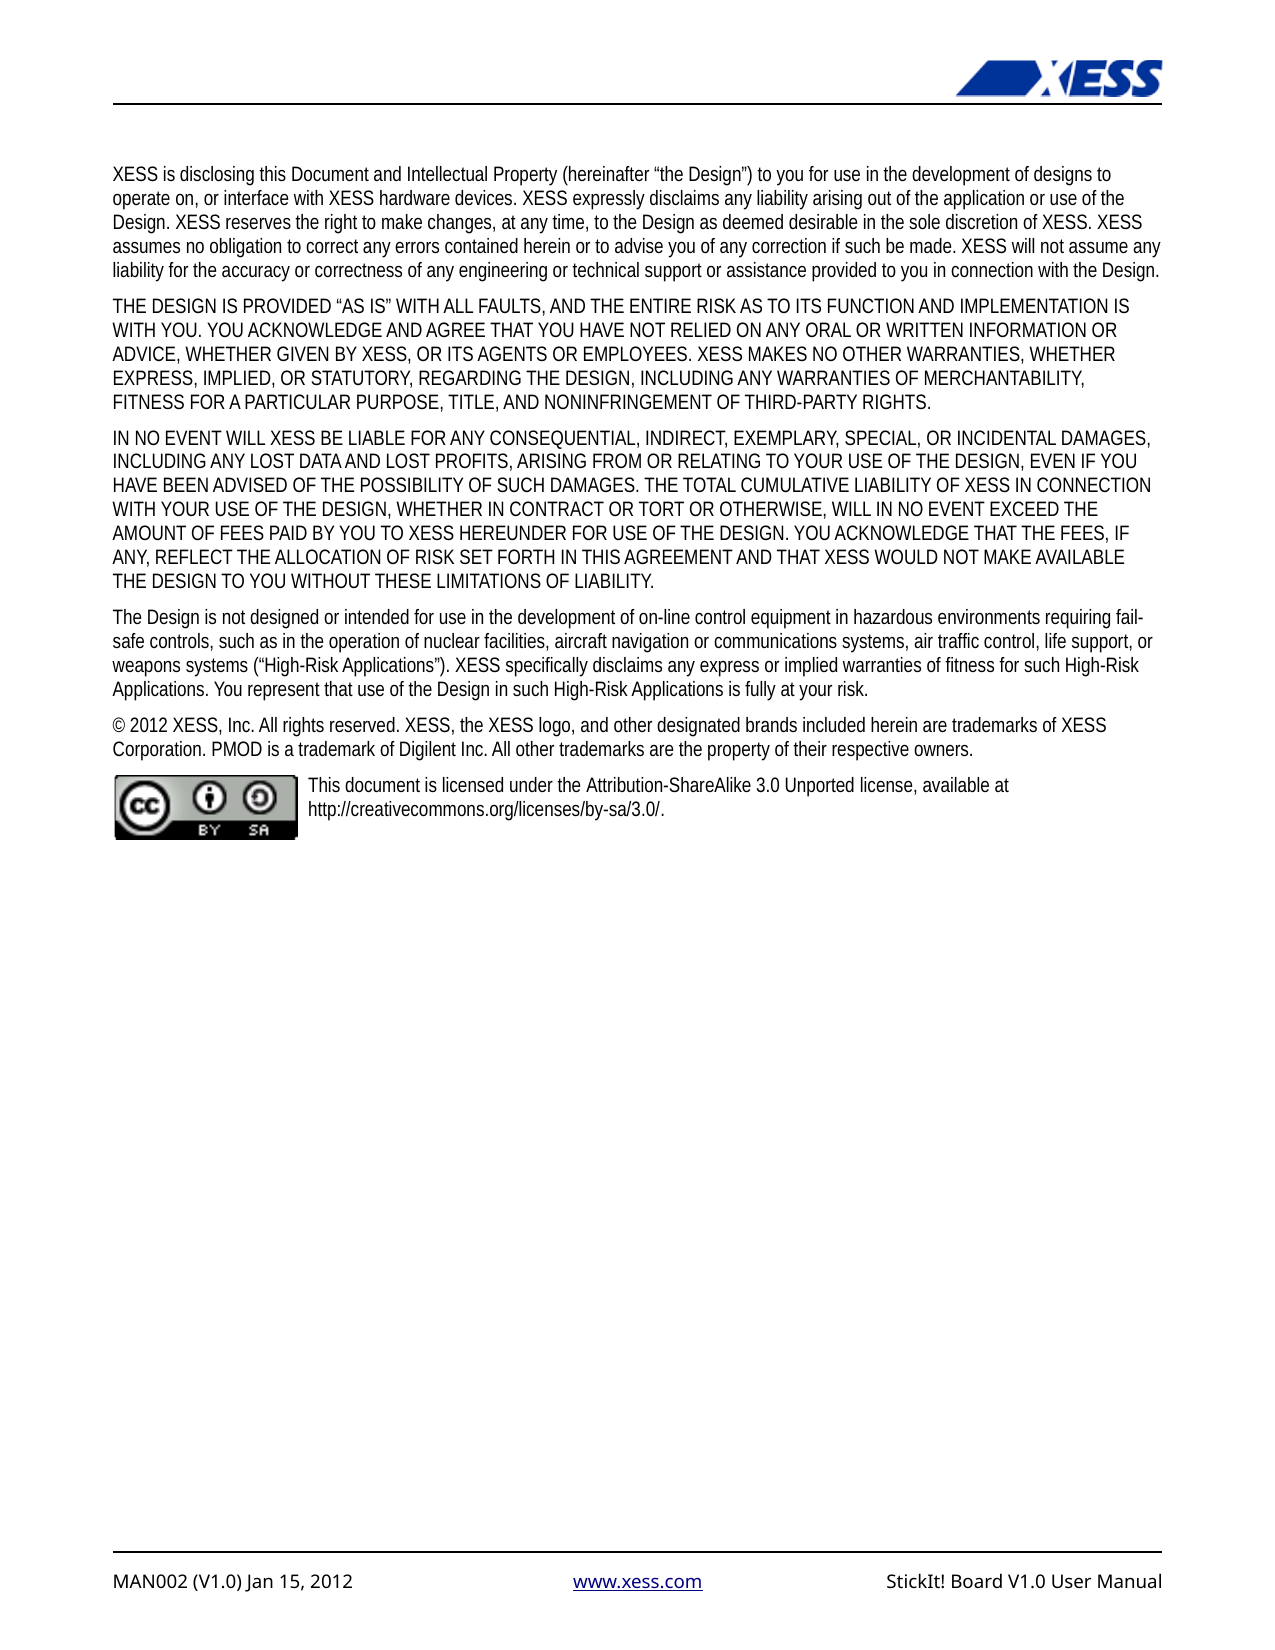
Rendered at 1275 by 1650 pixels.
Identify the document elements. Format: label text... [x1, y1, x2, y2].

text IN NO EVENT WILL XESS BE LIABLE FOR ANY CONSEQUENTIAL, INDIRECT, EXEMPLARY, SPECIAL, OR INCIDENTAL DAMAGES, INCLUDING ANY LOST DATA AND LOST PROFITS, ARISING FROM OR RELATING TO YOUR USE OF THE DESIGN, EVEN IF YOU HAVE BEEN ADVISED OF THE POSSIBILITY OF SUCH DAMAGES. THE TOTAL CUMULATIVE LIABILITY OF XESS IN CONNECTION WITH YOUR USE OF THE DESIGN, WHETHER IN CONTRACT OR TORT OR OTHERWISE, WILL IN NO EVENT EXCEED THE AMOUNT OF FEES PAID BY YOU TO XESS HEREUNDER FOR USE OF THE DESIGN. YOU ACKNOWLEDGE THAT THE FEES, IF ANY, REFLECT THE ALLOCATION OF RISK SET FORTH IN THIS AGREEMENT AND THAT XESS WOULD NOT MAKE AVAILABLE THE DESIGN TO YOU WITHOUT THESE LIMITATIONS OF LIABILITY. [112, 426, 1162, 593]
text This document is licensed under the Attribution-ShareAlike 3.0 Unported license, available at http://creativecommons.org/licenses/by-sa/3.0/. [308, 773, 1162, 821]
text The Design is not designed or intended for use in the development of on-line control equipment in hazardous environments requiring fail-safe controls, such as in the operation of nuclear facilities, aircraft navigation or communications systems, air traffic control, life support, or weapons systems (“High-Risk Applications”). XESS specifically disclaims any express or implied warranties of fitness for such High-Risk Applications. You represent that use of the Design in such High-Risk Applications is fully at your risk. [112, 605, 1162, 701]
picture [955, 60, 1163, 97]
text THE DESIGN IS PROVIDED “AS IS” WITH ALL FAULTS, AND THE ENTIRE RISK AS TO ITS FUNCTION AND IMPLEMENTATION IS WITH YOU. YOU ACKNOWLEDGE AND AGREE THAT YOU HAVE NOT RELIED ON ANY ORAL OR WRITTEN INFORMATION OR ADVICE, WHETHER GIVEN BY XESS, OR ITS AGENTS OR EMPLOYEES. XESS MAKES NO OTHER WARRANTIES, WHETHER EXPRESS, IMPLIED, OR STATUTORY, REGARDING THE DESIGN, INCLUDING ANY WARRANTIES OF MERCHANTABILITY, FITNESS FOR A PARTICULAR PURPOSE, TITLE, AND NONINFRINGEMENT OF THIRD-PARTY RIGHTS. [112, 294, 1162, 413]
text © 2012 XESS, Inc. All rights reserved. XESS, the XESS logo, and other designated brands included herein are trademarks of XESS Corporation. PMOD is a trademark of Digilent Inc. All other trademarks are the property of their respective owners. [112, 713, 1162, 761]
picture [114, 775, 298, 840]
text XESS is disclosing this Document and Intellectual Property (hereinafter “the Design”) to you for use in the development of designs to operate on, or interface with XESS hardware devices. XESS expressly disclaims any liability arising out of the application or use of the Design. XESS reserves the right to make changes, at any time, to the Design as deemed desirable in the sole discretion of XESS. XESS assumes no obligation to correct any errors contained herein or to advise you of any correction if such be made. XESS will not assume any liability for the accuracy or correctness of any engineering or technical support or assistance provided to you in connection with the Design. [112, 162, 1162, 282]
